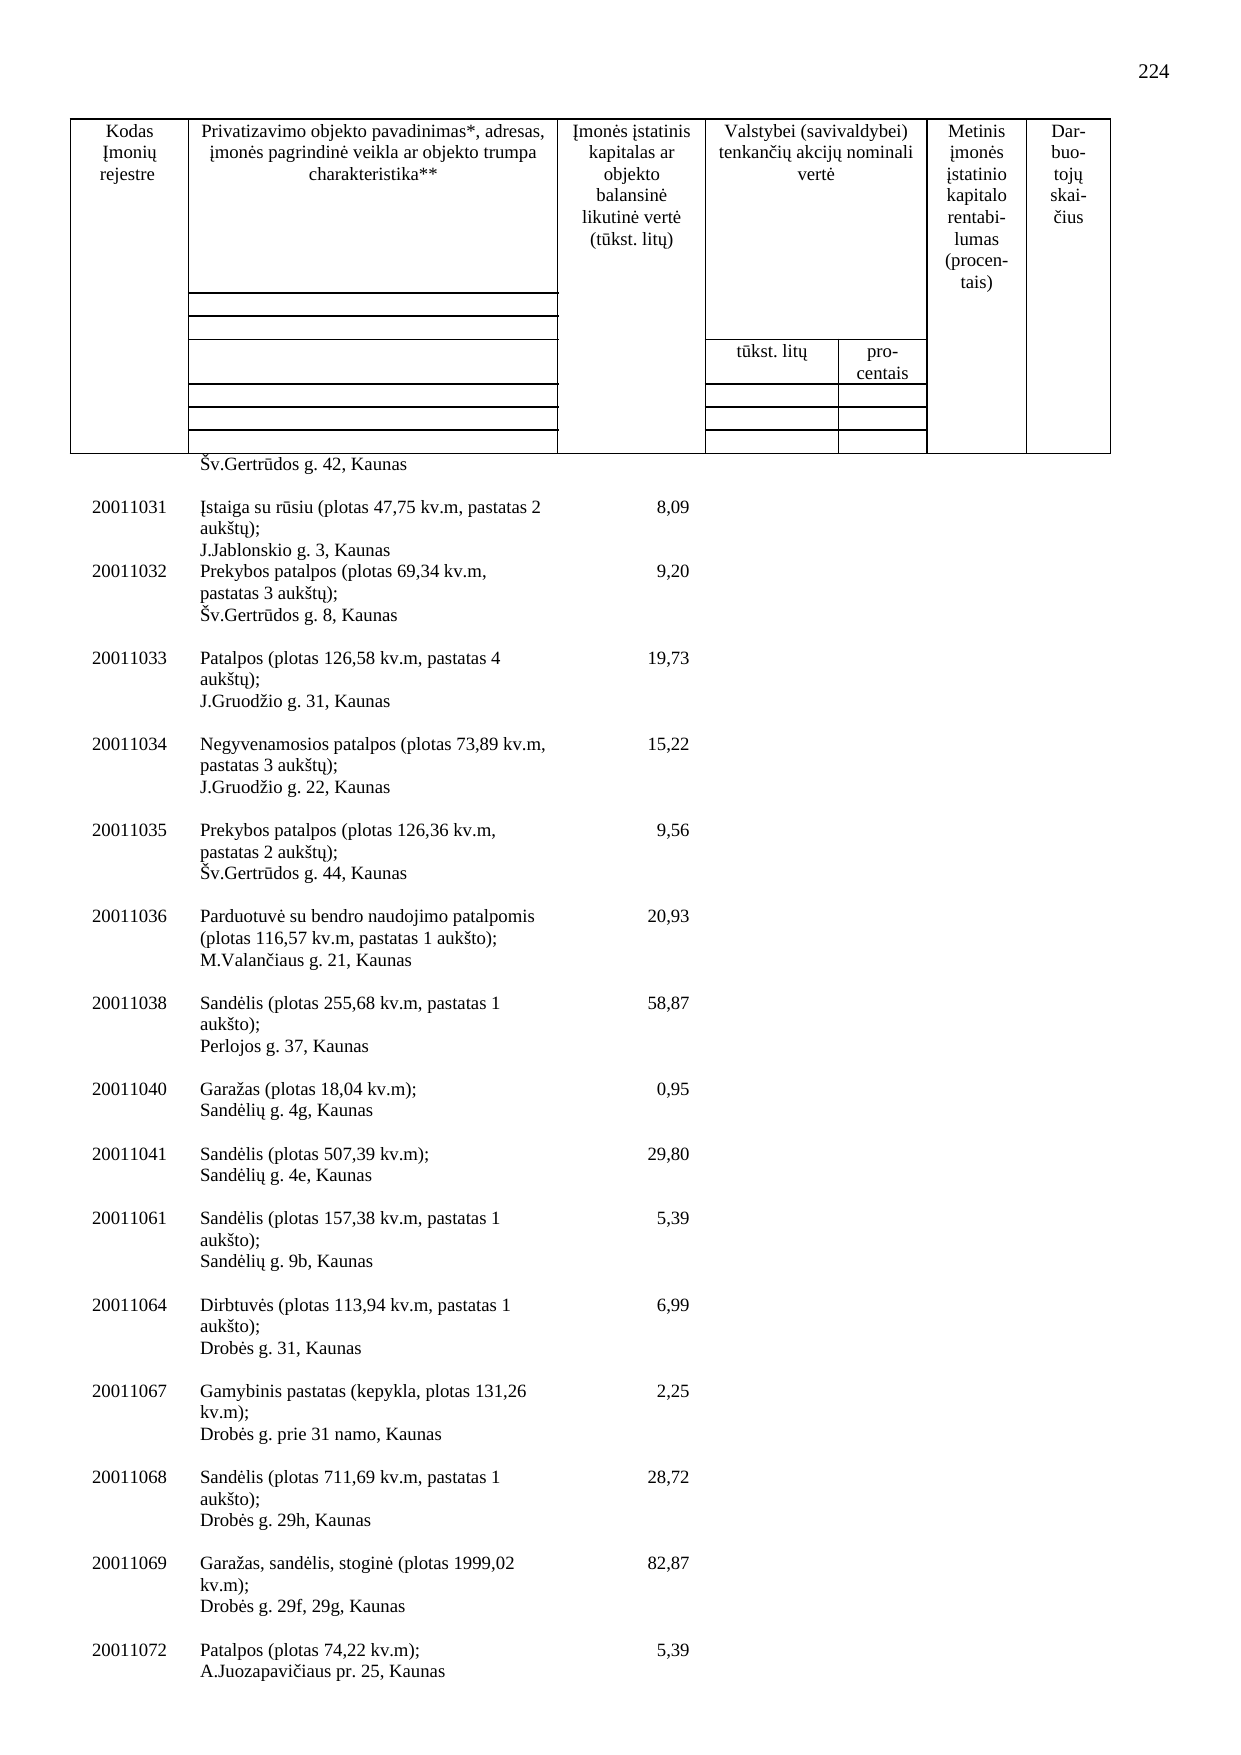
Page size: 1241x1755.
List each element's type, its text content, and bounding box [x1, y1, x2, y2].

table_cell 5,39 [558, 1207, 705, 1293]
table_cell [838, 560, 927, 647]
table_cell [1026, 1294, 1110, 1380]
table_cell [838, 733, 927, 819]
table_cell [927, 1207, 1026, 1293]
table_cell [705, 1466, 838, 1552]
table_cell [838, 992, 927, 1078]
table_cell [928, 406, 1026, 429]
table_cell Patalpos (plotas 74,22 kv.m); A.Juozapavičiaus pr. 25, Kaunas [189, 1639, 558, 1682]
table_cell 20011040 [70, 1078, 188, 1142]
table_cell 6,99 [558, 1294, 705, 1380]
table_cell [1026, 647, 1110, 733]
table_cell Prekybos patalpos (plotas 69,34 kv.m, pastatas 3 aukštų); Šv.Gertrūdos g. 8, Kaunas [189, 560, 558, 647]
table_cell Sandėlis (plotas 157,38 kv.m, pastatas 1 aukšto); Sandėlių g. 9b, Kaunas [189, 1207, 558, 1293]
table_cell Gamybinis pastatas (kepykla, plotas 131,26 kv.m); Drobės g. prie 31 namo, Kaunas [189, 1380, 558, 1466]
table_cell 19,73 [558, 647, 705, 733]
table_cell [1026, 992, 1110, 1078]
table_cell [838, 1207, 927, 1293]
table_cell [1027, 406, 1110, 429]
table_cell 20011072 [70, 1639, 188, 1682]
table_cell [927, 496, 1026, 560]
table_cell [838, 647, 927, 733]
table_cell [927, 733, 1026, 819]
table_cell 9,56 [558, 819, 705, 905]
table_cell Dirbtuvės (plotas 113,94 kv.m, pastatas 1 aukšto); Drobės g. 31, Kaunas [189, 1294, 558, 1380]
table_cell 0,95 [558, 1078, 705, 1142]
table_cell [189, 431, 557, 452]
table_cell [1026, 560, 1110, 647]
table_cell [838, 819, 927, 905]
table_cell [927, 1078, 1026, 1142]
table_header Metinis įmonės įstatinio kapitalo rentabi-lumas (procen-tais) [928, 120, 1026, 292]
table_cell [927, 1552, 1026, 1638]
table_header Valstybei (savivaldybei) tenkančių akcijų nominali vertė [706, 120, 926, 292]
table_cell [1026, 496, 1110, 560]
table_cell [1026, 1552, 1110, 1638]
table_cell [1026, 905, 1110, 992]
table_header Kodas Įmonių rejestre [71, 120, 188, 292]
table_cell [927, 1639, 1026, 1682]
table_cell Parduotuvė su bendro naudojimo patalpomis (plotas 116,57 kv.m, pastatas 1 aukšto); M.Valančiaus g. 21, Kaunas [189, 905, 558, 992]
table_cell [927, 1380, 1026, 1466]
table_cell Prekybos patalpos (plotas 126,36 kv.m, pastatas 2 aukštų); Šv.Gertrūdos g. 44, Kaunas [189, 819, 558, 905]
table_cell [839, 385, 926, 406]
table_cell [705, 1294, 838, 1380]
table_cell 20011033 [70, 647, 188, 733]
table_cell [705, 1207, 838, 1293]
table_cell pro-centais [839, 340, 926, 383]
table_cell [1026, 1639, 1110, 1682]
table_cell [558, 383, 705, 406]
table_cell [558, 454, 705, 496]
table_header Dar-buo-tojų skai-čius [1027, 120, 1110, 292]
table_cell Sandėlis (plotas 255,68 kv.m, pastatas 1 aukšto); Perlojos g. 37, Kaunas [189, 992, 558, 1078]
table_cell [705, 992, 838, 1078]
table_cell [1027, 315, 1110, 338]
table_cell [1026, 1078, 1110, 1142]
table_cell [927, 647, 1026, 733]
table_cell [705, 496, 838, 560]
table_cell [1026, 1380, 1110, 1466]
table_cell [927, 1294, 1026, 1380]
table_cell [558, 429, 705, 452]
table_cell 8,09 [558, 496, 705, 560]
table_cell 20011067 [70, 1380, 188, 1466]
table_cell [705, 1078, 838, 1142]
table_cell 20011035 [70, 819, 188, 905]
table_cell [70, 454, 188, 496]
table_cell [558, 292, 705, 315]
table_cell [706, 385, 838, 406]
table_cell [1027, 383, 1110, 406]
table_cell Įstaiga su rūsiu (plotas 47,75 kv.m, pastatas 2 aukštų); J.Jablonskio g. 3, Kaunas [189, 496, 558, 560]
table_cell [706, 292, 926, 315]
table_cell [928, 292, 1026, 315]
table_cell [558, 315, 705, 338]
table_cell [71, 315, 188, 338]
table_cell [558, 339, 705, 383]
table_cell Garažas (plotas 18,04 kv.m); Sandėlių g. 4g, Kaunas [189, 1078, 558, 1142]
table_cell 58,87 [558, 992, 705, 1078]
table_cell [189, 408, 557, 429]
table_cell [189, 294, 557, 315]
table_header Privatizavimo objekto pavadinimas*, adresas, įmonės pagrindinė veikla ar objekto trumpa charakteristika** [189, 120, 557, 292]
table_cell [1026, 819, 1110, 905]
table_cell 20011041 [70, 1143, 188, 1207]
table_cell 20011036 [70, 905, 188, 992]
table_cell 20011061 [70, 1207, 188, 1293]
table_cell [71, 383, 188, 406]
table_cell [838, 1380, 927, 1466]
table_cell tūkst. litų [706, 340, 838, 383]
table_cell [705, 1639, 838, 1682]
table_cell 20011069 [70, 1552, 188, 1638]
table_cell [839, 431, 926, 452]
table_cell [927, 819, 1026, 905]
table_cell Sandėlis (plotas 711,69 kv.m, pastatas 1 aukšto); Drobės g. 29h, Kaunas [189, 1466, 558, 1552]
table_cell 20,93 [558, 905, 705, 992]
table_cell [927, 1143, 1026, 1207]
table_cell [1026, 1143, 1110, 1207]
table_cell [838, 1143, 927, 1207]
table_cell Negyvenamosios patalpos (plotas 73,89 kv.m, pastatas 3 aukštų); J.Gruodžio g. 22, Kaunas [189, 733, 558, 819]
table_cell [705, 1380, 838, 1466]
table_cell [705, 560, 838, 647]
table_cell [71, 406, 188, 429]
table_cell [927, 905, 1026, 992]
table_cell [1027, 339, 1110, 383]
table_cell [1026, 454, 1110, 496]
table_cell [928, 429, 1026, 452]
table_cell 20011038 [70, 992, 188, 1078]
table_cell Patalpos (plotas 126,58 kv.m, pastatas 4 aukštų); J.Gruodžio g. 31, Kaunas [189, 647, 558, 733]
table_cell [705, 1552, 838, 1638]
table_cell 20011031 [70, 496, 188, 560]
table_cell [927, 1466, 1026, 1552]
table_cell 9,20 [558, 560, 705, 647]
table_cell [838, 1639, 927, 1682]
table_cell [838, 496, 927, 560]
table_cell [928, 315, 1026, 338]
table_cell 2,25 [558, 1380, 705, 1466]
table_cell [928, 383, 1026, 406]
table_cell 82,87 [558, 1552, 705, 1638]
table_cell [71, 292, 188, 315]
table_cell [71, 339, 188, 383]
table_cell [705, 454, 838, 496]
table_cell [838, 1294, 927, 1380]
table_cell [927, 992, 1026, 1078]
table_cell 20011032 [70, 560, 188, 647]
table_cell [927, 560, 1026, 647]
table_cell 20011068 [70, 1466, 188, 1552]
table_header Įmonės įstatinis kapitalas ar objekto balansinė likutinė vertė (tūkst. litų) [558, 120, 705, 292]
table_cell [189, 340, 557, 383]
table_cell [927, 454, 1026, 496]
table_cell [1026, 733, 1110, 819]
table_cell [1026, 1466, 1110, 1552]
table_cell 20011064 [70, 1294, 188, 1380]
table_cell [839, 408, 926, 429]
table_cell [838, 454, 927, 496]
table_cell [706, 408, 838, 429]
table_cell [705, 819, 838, 905]
table_cell [838, 1552, 927, 1638]
table_cell [1027, 429, 1110, 452]
table_cell Šv.Gertrūdos g. 42, Kaunas [189, 454, 558, 496]
table_cell [838, 1078, 927, 1142]
table_cell 5,39 [558, 1639, 705, 1682]
table_cell Sandėlis (plotas 507,39 kv.m); Sandėlių g. 4e, Kaunas [189, 1143, 558, 1207]
table_cell [706, 315, 926, 338]
table_cell [705, 647, 838, 733]
table_cell [189, 317, 557, 338]
table_cell [1027, 292, 1110, 315]
table_cell [189, 385, 557, 406]
table_cell [705, 733, 838, 819]
table_cell 15,22 [558, 733, 705, 819]
table_cell [838, 1466, 927, 1552]
table_cell 29,80 [558, 1143, 705, 1207]
table_cell [71, 429, 188, 452]
table_cell 28,72 [558, 1466, 705, 1552]
table_cell [1026, 1207, 1110, 1293]
table_cell 20011034 [70, 733, 188, 819]
table_cell Garažas, sandėlis, stoginė (plotas 1999,02 kv.m); Drobės g. 29f, 29g, Kaunas [189, 1552, 558, 1638]
table_cell [705, 1143, 838, 1207]
table_cell [705, 905, 838, 992]
table_cell [706, 431, 838, 452]
table_cell [838, 905, 927, 992]
table_cell [928, 339, 1026, 383]
table_cell [558, 406, 705, 429]
